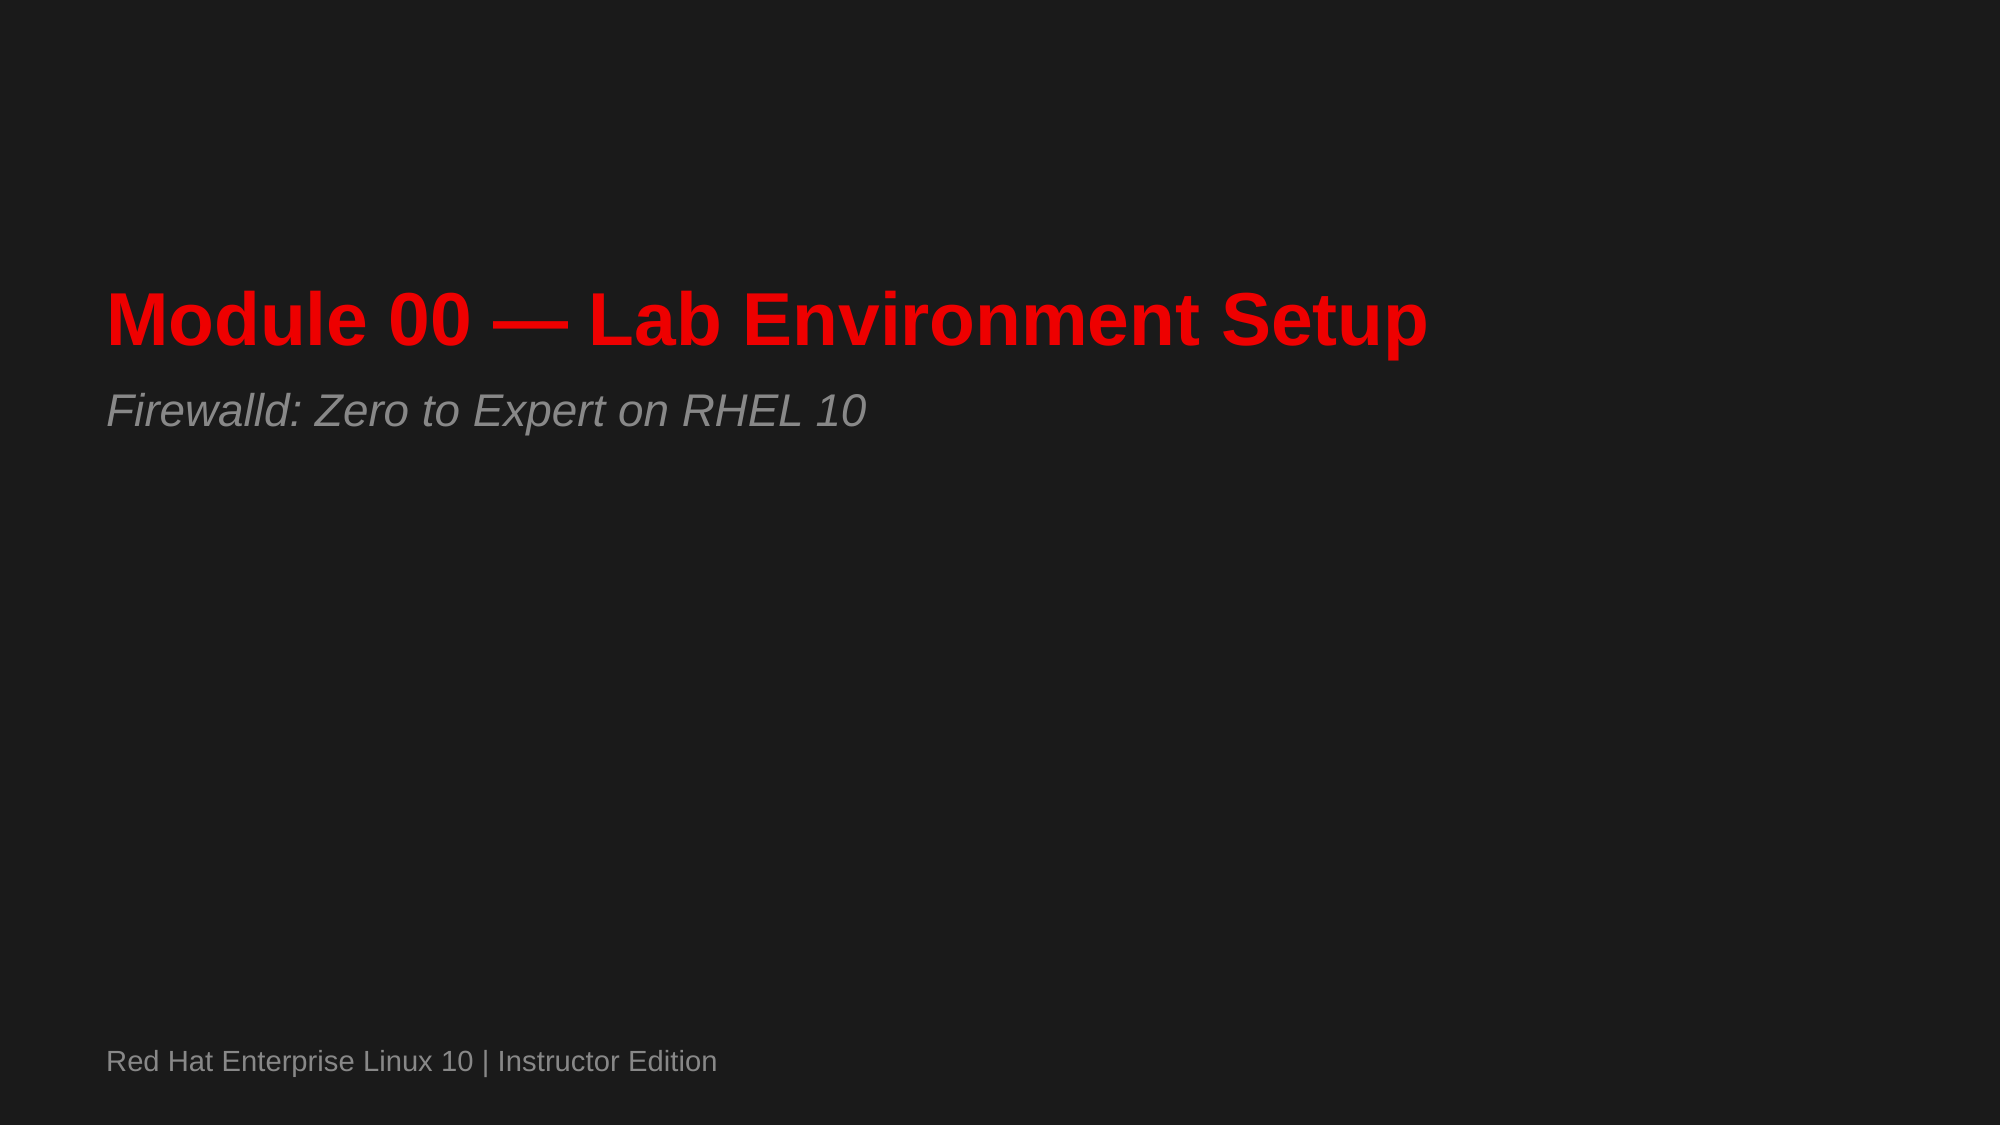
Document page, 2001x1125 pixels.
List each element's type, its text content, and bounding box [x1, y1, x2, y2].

text_box Module 00 — Lab Environment Setup Firewalld: Zero to Expert on RHEL 10 [88, 265, 1912, 562]
text_box Red Hat Enterprise Linux 10 | Instructor Edition [88, 1033, 1912, 1093]
